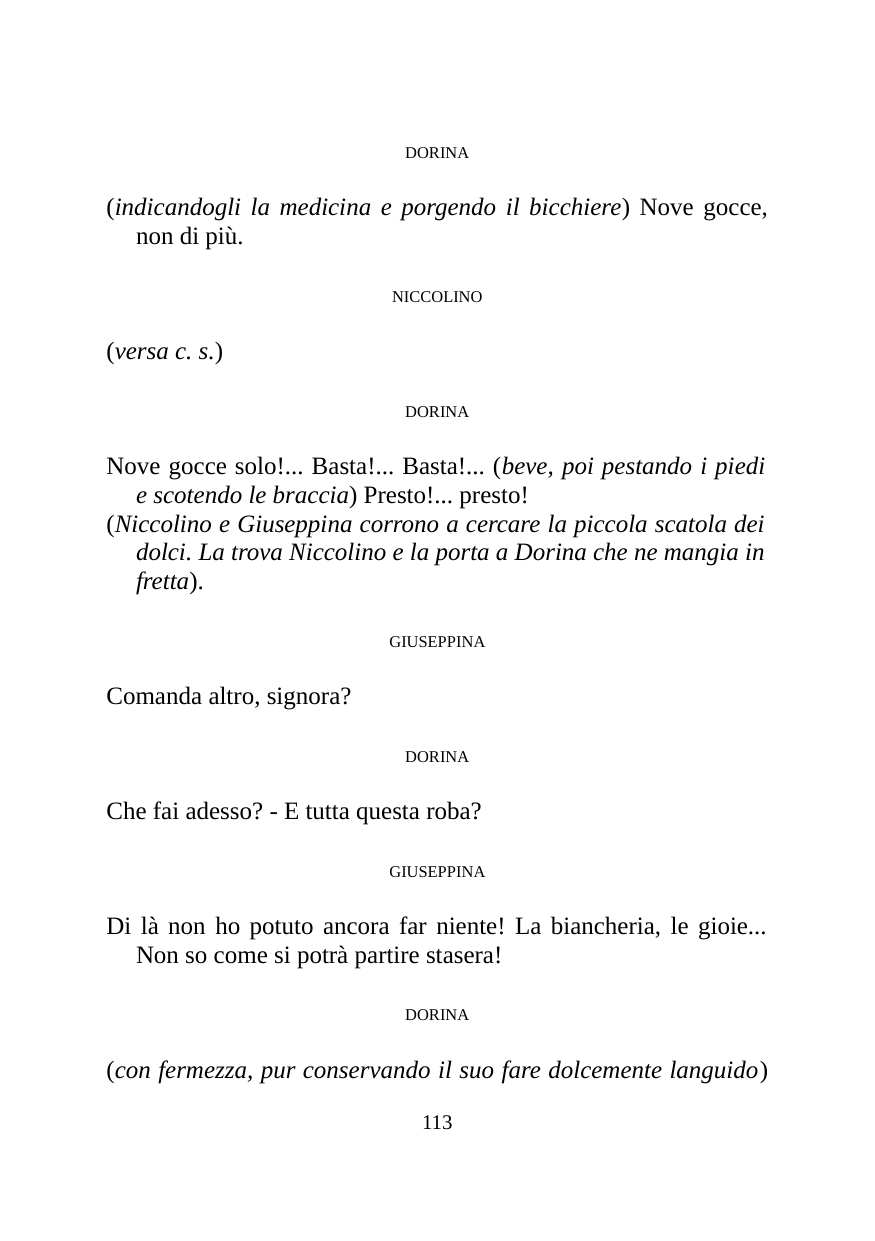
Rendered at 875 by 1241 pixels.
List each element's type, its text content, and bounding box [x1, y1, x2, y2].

text (Niccolino e Giuseppina corrono a cercare la piccola scatola dei dolci. La trova Niccolino e la porta a Dorina che ne mangia in fretta). [106, 509, 768, 595]
text (con fermezza, pur conservando il suo fare dolcemente languido) [106, 1055, 768, 1084]
text Di là non ho potuto ancora far niente! La biancheria, le gioie... Non so come si potrà partire stasera! [106, 911, 768, 969]
text giuseppina [106, 854, 768, 882]
text giuseppina [106, 624, 768, 652]
text dorina [106, 394, 768, 422]
text Comanda altro, signora? [106, 681, 768, 710]
text (indicandogli la medicina e porgendo il bicchiere) Nove gocce, non di più. [106, 192, 768, 250]
text Che fai adesso? - E tutta questa roba? [106, 796, 768, 825]
text Nove gocce solo!... Basta!... Basta!... (beve, poi pestando i piedi e scotendo le braccia) Presto!... presto! [106, 451, 768, 509]
text niccolino [106, 279, 768, 307]
text (versa c. s.) [106, 336, 768, 365]
text dorina [106, 739, 768, 767]
text dorina [106, 997, 768, 1026]
text dorina [106, 135, 768, 164]
